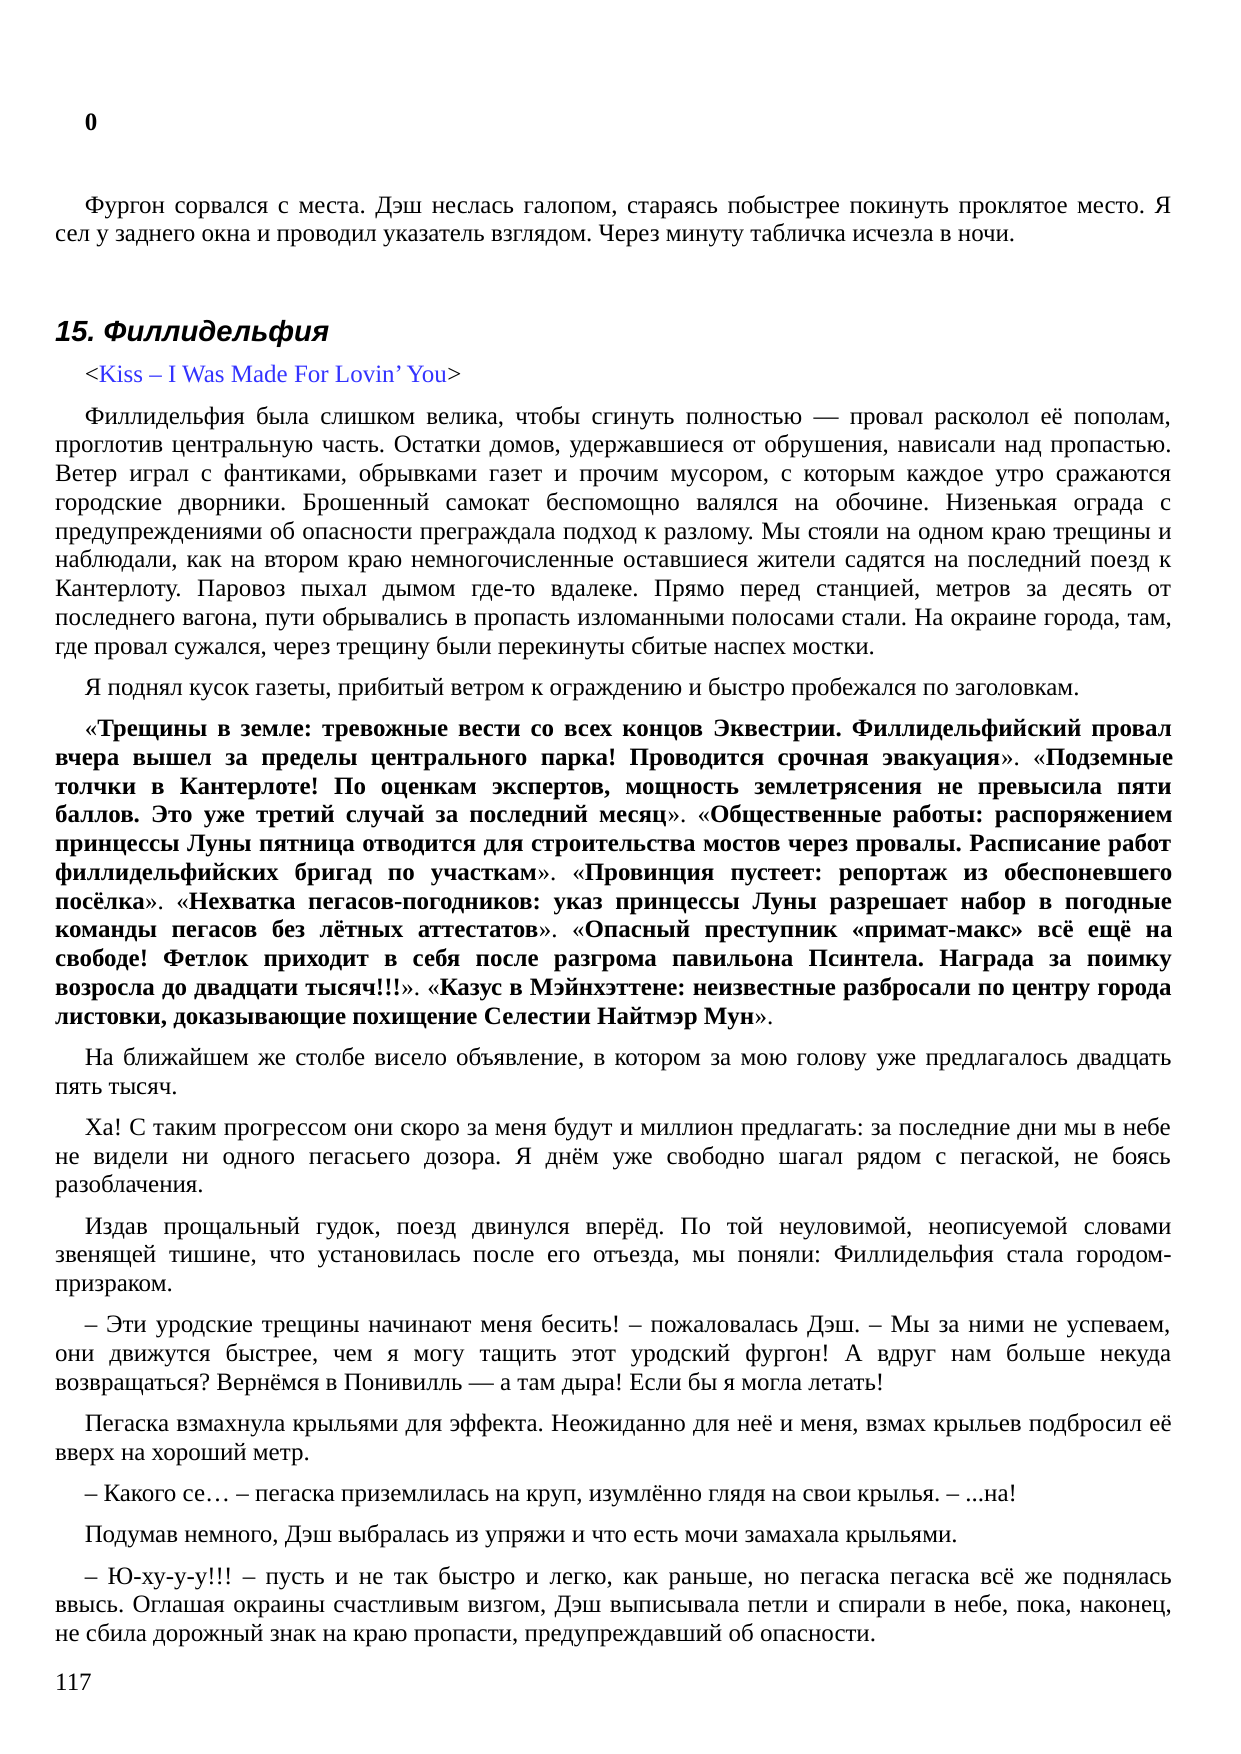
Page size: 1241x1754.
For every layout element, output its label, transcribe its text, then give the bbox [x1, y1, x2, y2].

text Я поднял кусок газеты, прибитый ветром к ограждению и быстро пробежался по заголовкам. [55, 672, 1173, 701]
text – Ю-ху-у-у!!! – пусть и не так быстро и легко, как раньше, но пегаска пегаска всё же поднялась ввысь. Оглашая окраины счастливым визгом, Дэш выписывала петли и спирали в небе, пока, наконец, не сбила дорожный знак на краю пропасти, предупреждавший об опасности. [55, 1561, 1173, 1647]
text Подумав немного, Дэш выбралась из упряжи и что есть мочи замахала крыльями. [55, 1519, 1173, 1548]
text Пегаска взмахнула крыльями для эффекта. Неожиданно для неё и меня, взмах крыльев подбросил её вверх на хороший метр. [55, 1408, 1173, 1466]
text «Трещины в земле: тревожные вести со всех концов Эквестрии. Филлидельфийский провал вчера вышел за пределы центрального парка! Проводится срочная эвакуация». «Подземные толчки в Кантерлоте! По оценкам экспертов, мощность землетрясения не превысила пяти баллов. Это уже третий случай за последний месяц». «Общественные работы: распоряжением принцессы Луны пятница отводится для строительства мостов через провалы. Расписание работ филлидельфийских бригад по участкам». «Провинция пустеет: репортаж из обеспоневшего посёлка». «Нехватка пегасов-погодников: указ принцессы Луны разрешает набор в погодные команды пегасов без лётных аттестатов». «Опасный преступник «примат-макс» всё ещё на свободе! Фетлок приходит в себя после разгрома павильона Псинтела. Награда за поимку возросла до двадцати тысяч!!!». «Казус в Мэйнхэттене: неизвестные разбросали по центру города листовки, доказывающие похищение Селестии Найтмэр Мун». [55, 713, 1173, 1029]
text 0 [55, 107, 1173, 136]
text На ближайшем же столбе висело объявление, в котором за мою голову уже предлагалось двадцать пять тысяч. [55, 1042, 1173, 1099]
text Фургон сорвался с места. Дэш неслась галопом, стараясь побыстрее покинуть проклятое место. Я сел у заднего окна и проводил указатель взглядом. Через минуту табличка исчезла в ночи. [55, 190, 1173, 247]
subtitle 15. Филлидельфия [55, 313, 1173, 347]
text – Эти уродские трещины начинают меня бесить! – пожаловалась Дэш. – Мы за ними не успеваем, они движутся быстрее, чем я могу тащить этот уродский фургон! А вдруг нам больше некуда возвращаться? Вернёмся в Понивилль — а там дыра! Если бы я могла летать! [55, 1309, 1173, 1396]
text <Kiss – I Was Made For Lovin’ You> [55, 359, 1173, 388]
text – Какого се… – пегаска приземлилась на круп, изумлённо глядя на свои крылья. – ...на! [55, 1478, 1173, 1507]
text Ха! С таким прогрессом они скоро за меня будут и миллион предлагать: за последние дни мы в небе не видели ни одного пегасьего дозора. Я днём уже свободно шагал рядом с пегаской, не боясь разоблачения. [55, 1112, 1173, 1198]
text Издав прощальный гудок, поезд двинулся вперёд. По той неуловимой, неописуемой словами звенящей тишине, что установилась после его отъезда, мы поняли: Филлидельфия стала городом-призраком. [55, 1211, 1173, 1297]
text Филлидельфия была слишком велика, чтобы сгинуть полностью — провал расколол её пополам, проглотив центральную часть. Остатки домов, удержавшиеся от обрушения, нависали над пропастью. Ветер играл с фантиками, обрывками газет и прочим мусором, с которым каждое утро сражаются городские дворники. Брошенный самокат беспомощно валялся на обочине. Низенькая ограда с предупреждениями об опасности преграждала подход к разлому. Мы стояли на одном краю трещины и наблюдали, как на втором краю немногочисленные оставшиеся жители садятся на последний поезд к Кантерлоту. Паровоз пыхал дымом где-то вдалеке. Прямо перед станцией, метров за десять от последнего вагона, пути обрывались в пропасть изломанными полосами стали. На окраине города, там, где провал сужался, через трещину были перекинуты сбитые наспех мостки. [55, 401, 1173, 659]
